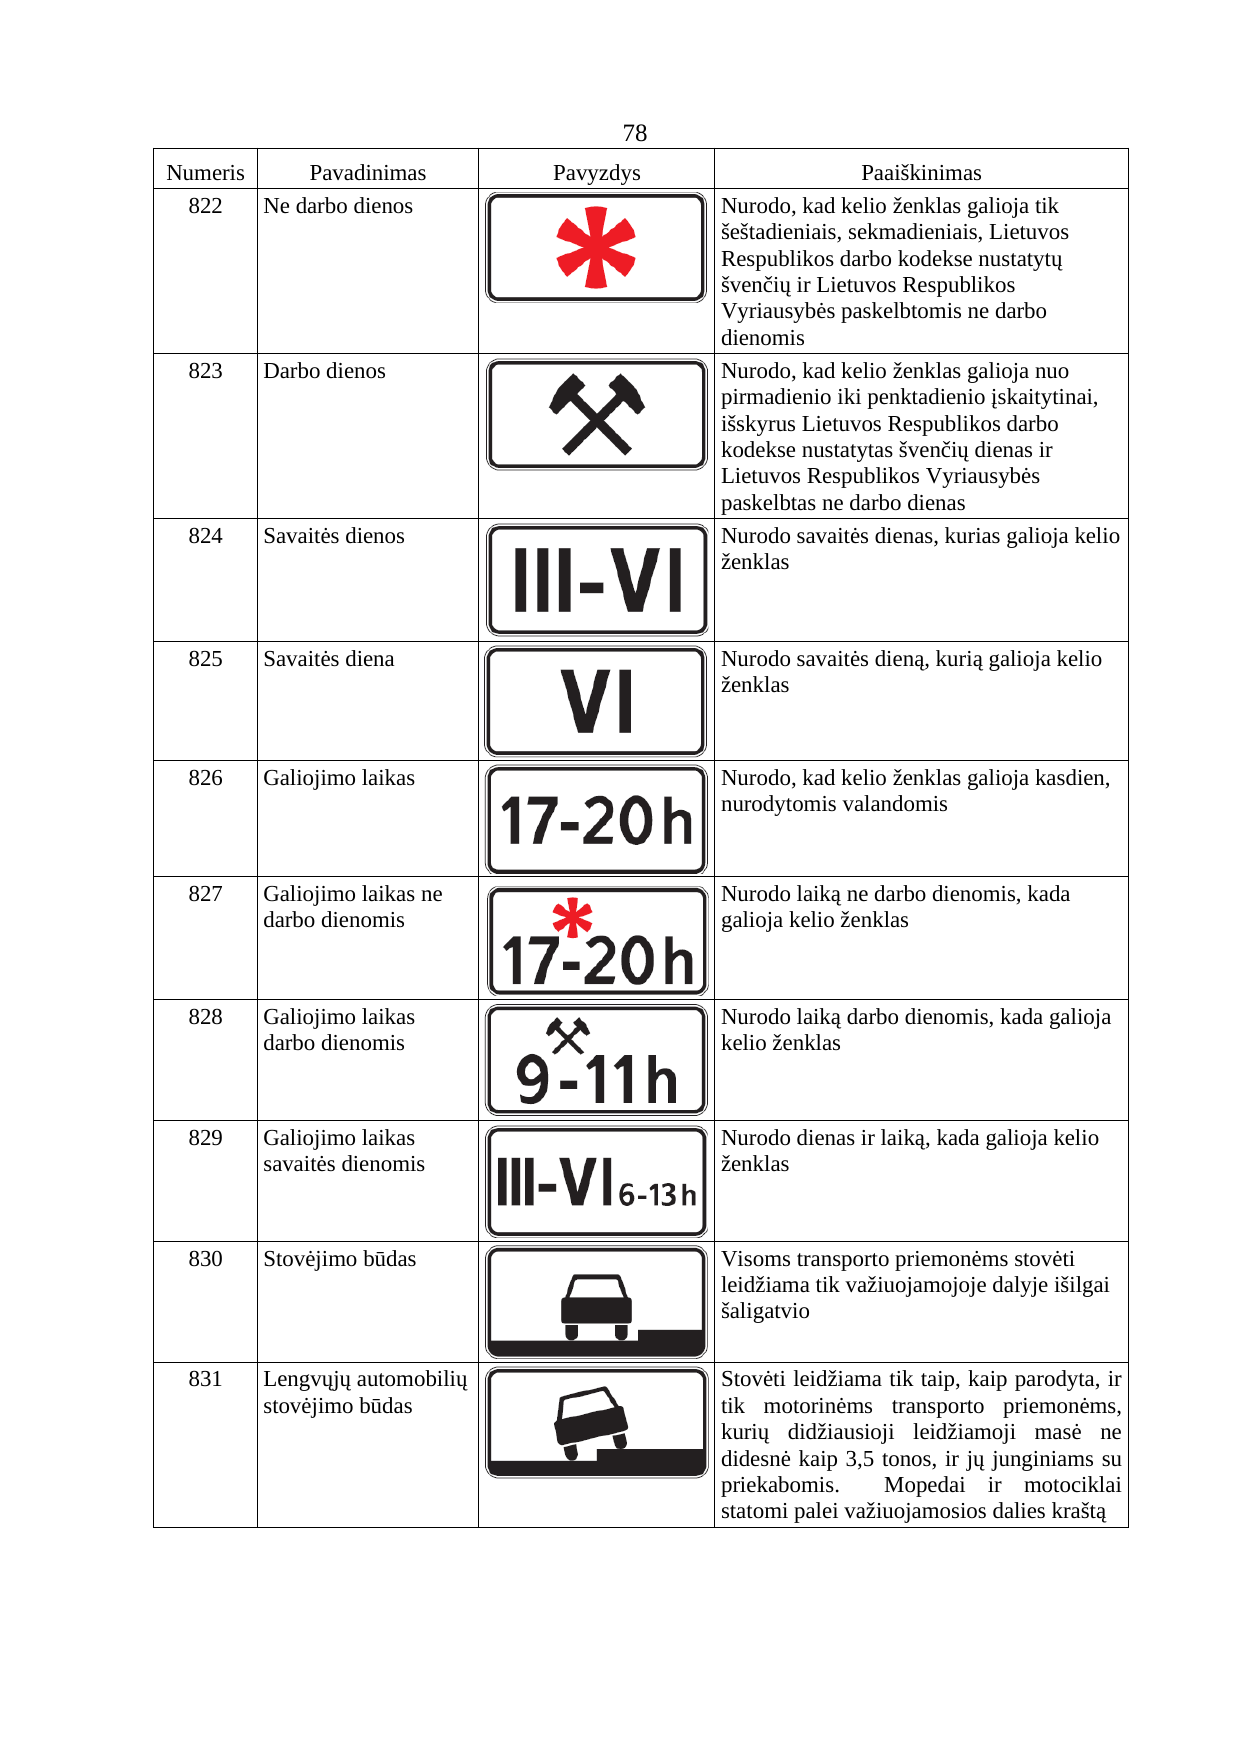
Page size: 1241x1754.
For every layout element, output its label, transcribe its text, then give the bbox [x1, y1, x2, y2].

table_cell Nurodo, kad kelio ženklas galioja nuo pirmadienio iki penktadienio įskaitytinai, išskyrus Lietuvos Respublikos darbo kodekse nustatytas švenčių dienas ir Lietuvos Respublikos Vyriausybės paskelbtas ne darbo dienas [715, 354, 1128, 518]
table_cell 825 [154, 642, 257, 760]
table_cell Nurodo laiką darbo dienomis, kada galioja kelio ženklas [715, 1000, 1128, 1120]
table_cell Lengvųjų automobilių stovėjimo būdas [258, 1363, 478, 1527]
table_cell Nurodo dienas ir laiką, kada galioja kelio ženklas [715, 1121, 1128, 1241]
table_cell Nurodo laiką ne darbo dienomis, kada galioja kelio ženklas [715, 877, 1128, 999]
table_cell Nurodo savaitės dienas, kurias galioja kelio ženklas [715, 519, 1128, 641]
table_cell Galiojimo laikas savaitės dienomis [258, 1121, 478, 1241]
table_cell Galiojimo laikas ne darbo dienomis [258, 877, 478, 999]
table_cell 822 [154, 189, 257, 353]
table_cell [479, 877, 714, 999]
table_cell 823 [154, 354, 257, 518]
table_cell [479, 1363, 714, 1527]
table_cell [479, 519, 714, 641]
table_cell 828 [154, 1000, 257, 1120]
table_cell Galiojimo laikas [258, 761, 478, 876]
table_cell [479, 761, 714, 876]
table_cell Nurodo, kad kelio ženklas galioja tik šeštadieniais, sekmadieniais, Lietuvos Respublikos darbo kodekse nustatytų švenčių ir Lietuvos Respublikos Vyriausybės paskelbtomis ne darbo dienomis [715, 189, 1128, 353]
table_cell [479, 189, 714, 353]
table_header Paaiškinimas [715, 149, 1128, 188]
table_cell 824 [154, 519, 257, 641]
table_header Pavyzdys [479, 149, 714, 188]
table_cell Nurodo savaitės dieną, kurią galioja kelio ženklas [715, 642, 1128, 760]
table_cell [479, 354, 714, 518]
table_header Numeris [154, 149, 257, 188]
table_cell Ne darbo dienos [258, 189, 478, 353]
table_header Pavadinimas [258, 149, 478, 188]
table_cell 827 [154, 877, 257, 999]
table_cell Stovėjimo būdas [258, 1242, 478, 1362]
table_cell 826 [154, 761, 257, 876]
table_cell Darbo dienos [258, 354, 478, 518]
table_cell 831 [154, 1363, 257, 1527]
table_cell 830 [154, 1242, 257, 1362]
table_cell [479, 1242, 714, 1362]
table_cell [479, 1121, 714, 1241]
table_cell Savaitės dienos [258, 519, 478, 641]
table_cell Visoms transporto priemonėms stovėti leidžiama tik važiuojamojoje dalyje išilgai šaligatvio [715, 1242, 1128, 1362]
table_cell [479, 1000, 714, 1120]
table_cell Savaitės diena [258, 642, 478, 760]
table_cell 829 [154, 1121, 257, 1241]
table_cell Stovėti leidžiama tik taip, kaip parodyta, ir tik motorinėms transporto priemonėms, kurių didžiausioji leidžiamoji masė ne didesnė kaip 3,5 tonos, ir jų junginiams su priekabomis. Mopedai ir motociklai statomi palei važiuojamosios dalies kraštą [715, 1363, 1128, 1527]
table_cell Nurodo, kad kelio ženklas galioja kasdien, nurodytomis valandomis [715, 761, 1128, 876]
table_cell Galiojimo laikas darbo dienomis [258, 1000, 478, 1120]
table_cell [479, 642, 714, 760]
